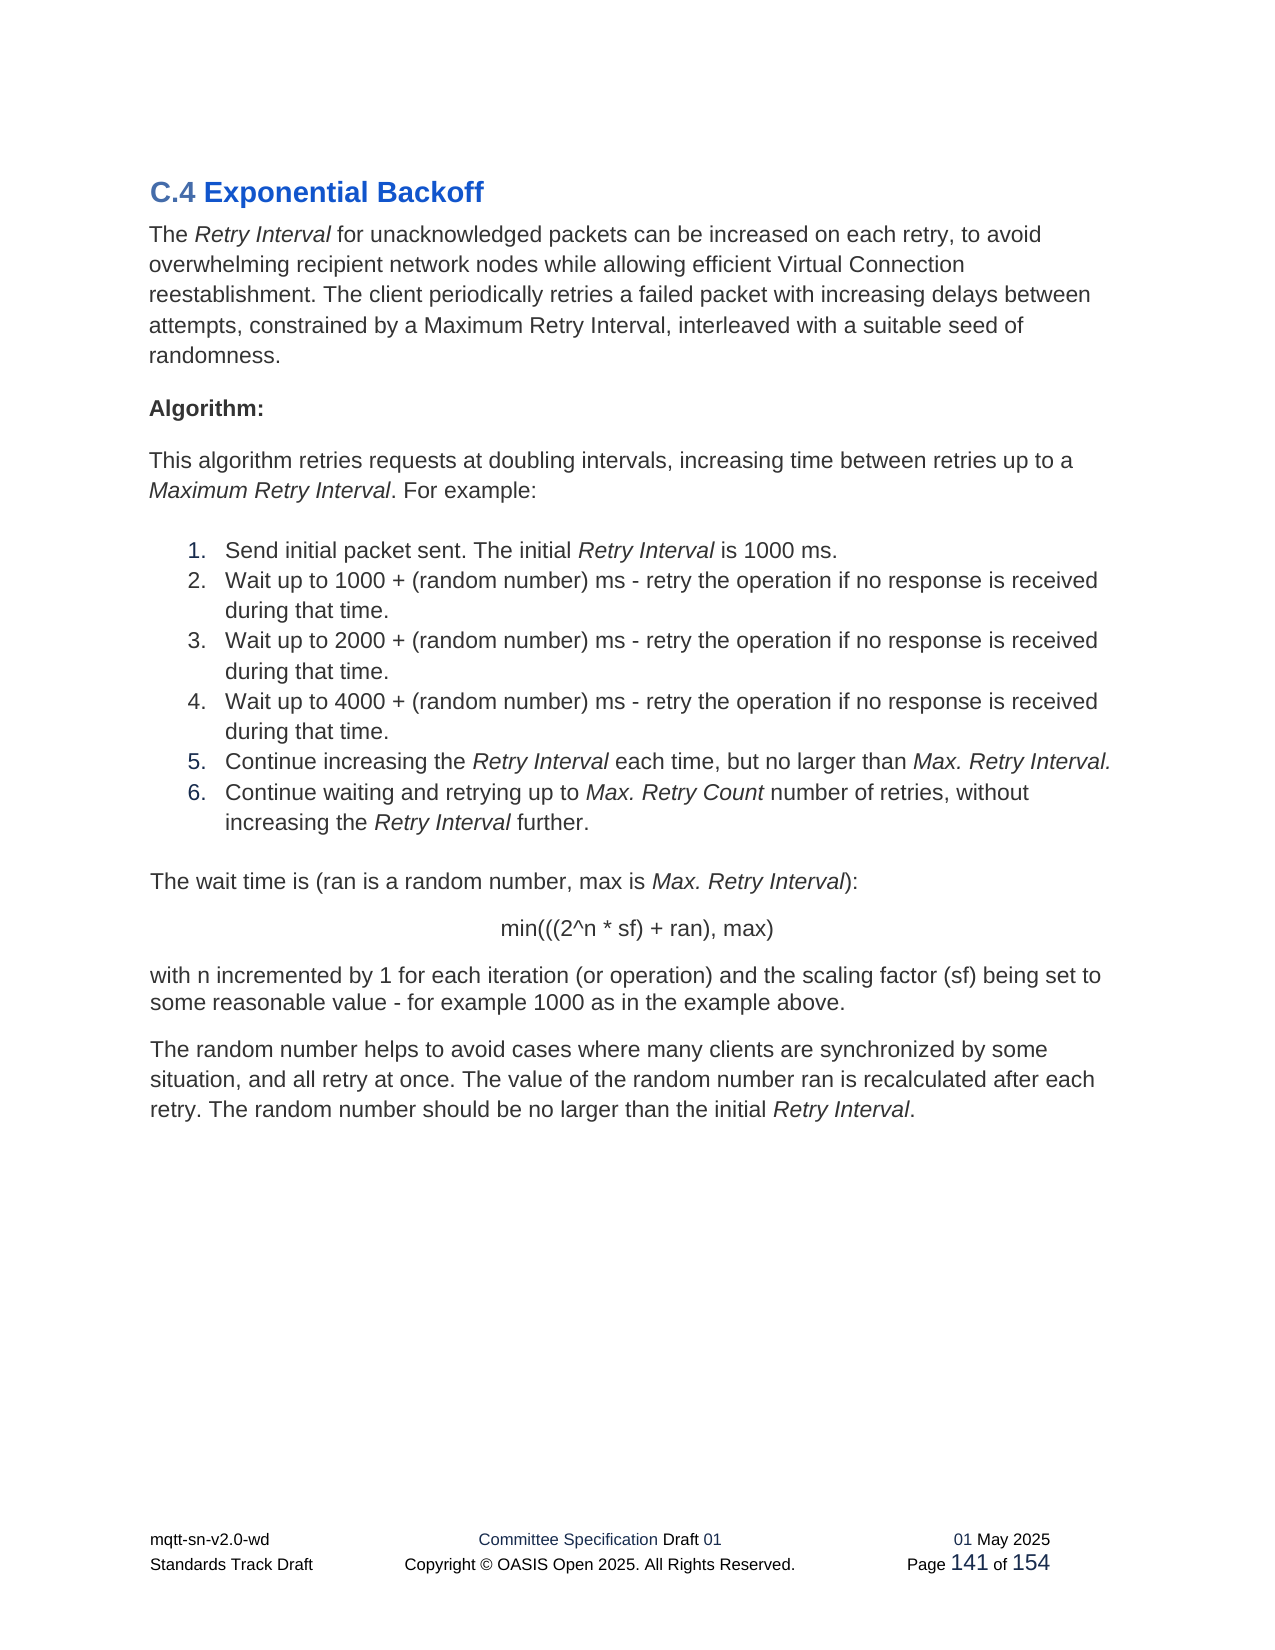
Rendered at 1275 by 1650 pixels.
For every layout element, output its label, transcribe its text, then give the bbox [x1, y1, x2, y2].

list Continue increasing the Retry Interval each time, but no larger than Max. Retry Interval. [187, 748, 1124, 775]
text min(((2^n * sf) + ran), max) [150, 915, 1124, 942]
list Wait up to 2000 + (random number) ms - retry the operation if no response is received during that time. [187, 627, 1124, 684]
subtitle C.4 Exponential Backoff [150, 175, 1124, 208]
list Wait up to 4000 + (random number) ms - retry the operation if no response is received during that time. [187, 688, 1124, 744]
text The random number helps to avoid cases where many clients are synchronized by some situation, and all retry at once. The value of the random number ran is recalculated after each retry. The random number should be no larger than the initial Retry Interval. [150, 1036, 1124, 1123]
text The wait time is (ran is a random number, max is Max. Retry Interval): [150, 868, 1124, 894]
list Wait up to 1000 + (random number) ms - retry the operation if no response is received during that time. [187, 567, 1124, 624]
list Send initial packet sent. The initial Retry Interval is 1000 ms. [187, 537, 1124, 563]
text Algorithm: [148, 394, 1124, 421]
text The Retry Interval for unacknowledged packets can be increased on each retry, to avoid overwhelming recipient network nodes while allowing efficient Virtual Connection reestablishment. The client periodically retries a failed packet with increasing delays between attempts, constrained by a Maximum Retry Interval, interleaved with a suitable seed of randomness. [148, 221, 1124, 368]
list Continue waiting and retrying up to Max. Retry Count number of retries, without increasing the Retry Interval further. [187, 778, 1124, 835]
text with n incremented by 1 for each iteration (or operation) and the scaling factor (sf) being set to some reasonable value - for example 1000 as in the example above. [150, 962, 1124, 1015]
text This algorithm retries requests at doubling intervals, increasing time between retries up to a Maximum Retry Interval. For example: [148, 447, 1124, 504]
